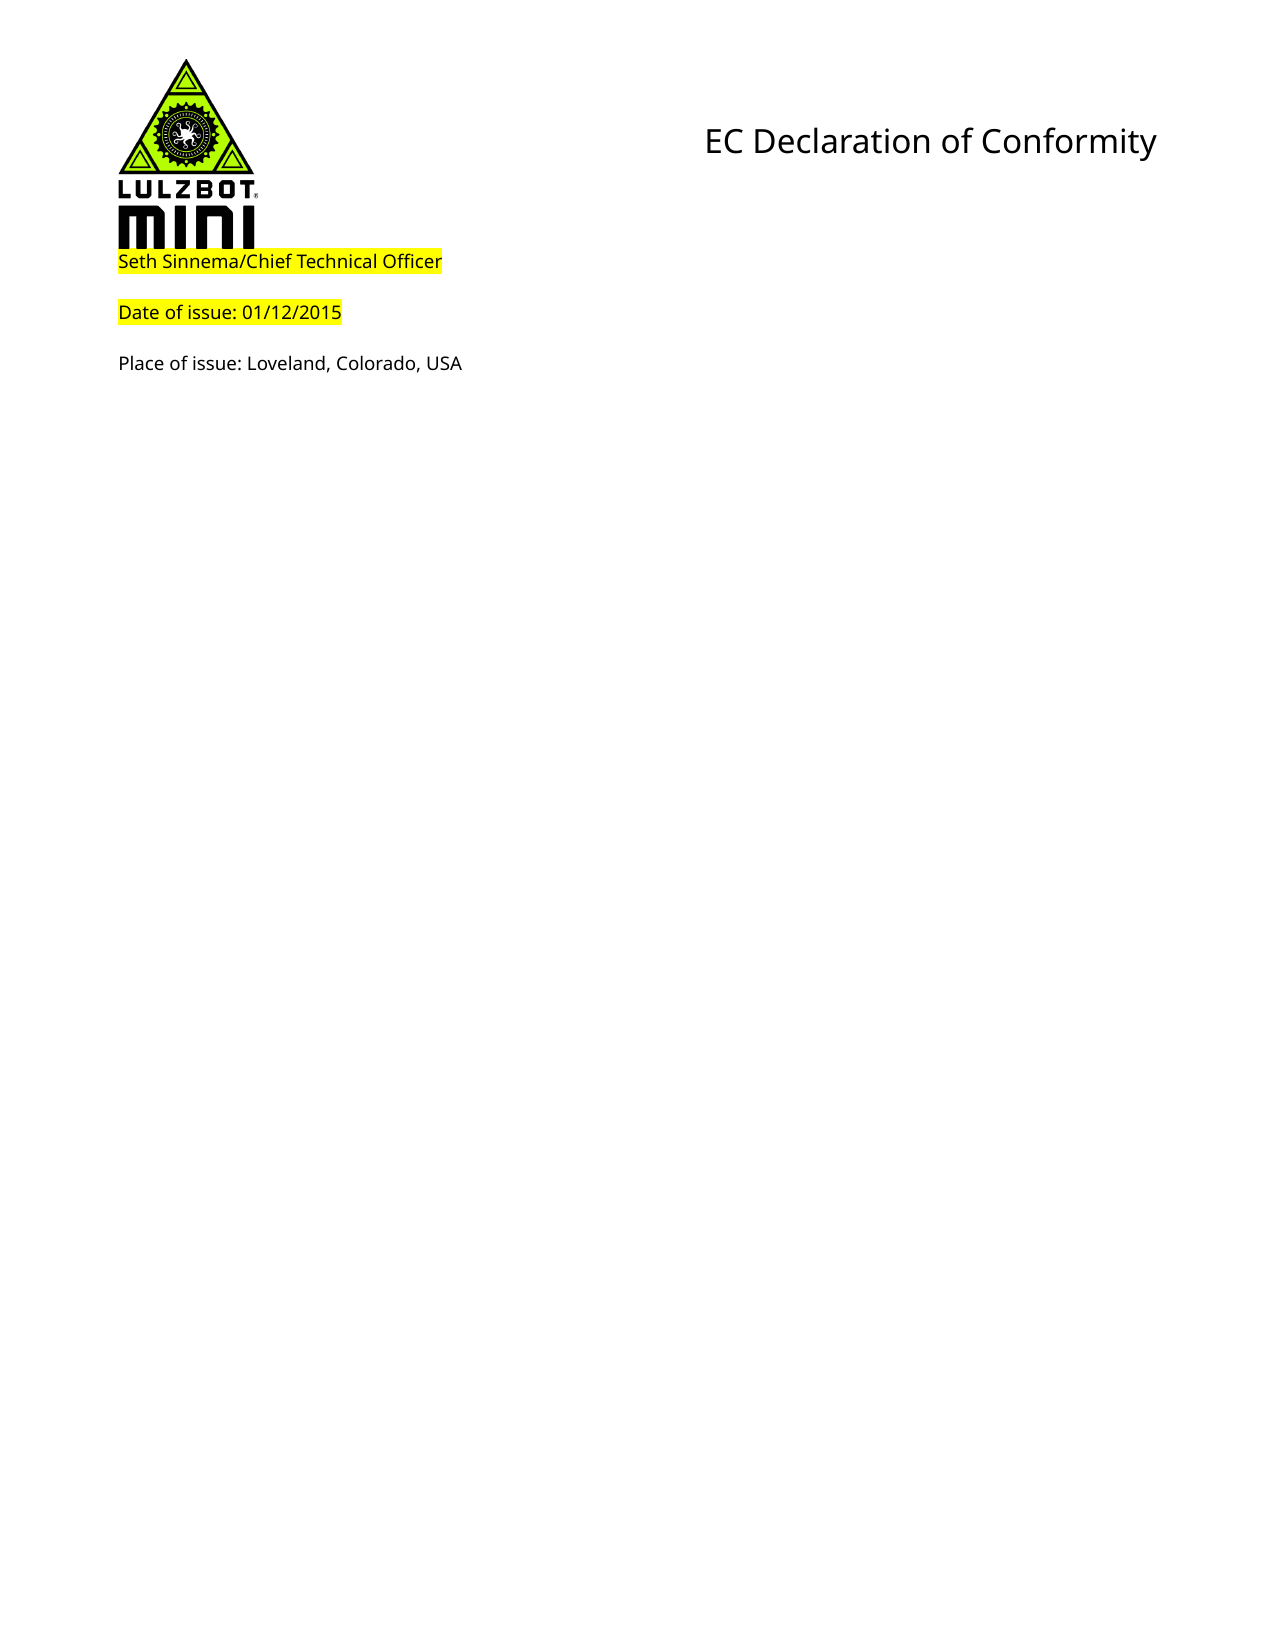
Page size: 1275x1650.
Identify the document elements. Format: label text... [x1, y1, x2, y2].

text Date of issue: 01/12/2015 [118, 299, 1157, 325]
text Seth Sinnema/Chief Technical Officer [118, 193, 1157, 274]
picture [118, 59, 259, 249]
text Place of issue: Loveland, Colorado, USA [118, 350, 1157, 376]
